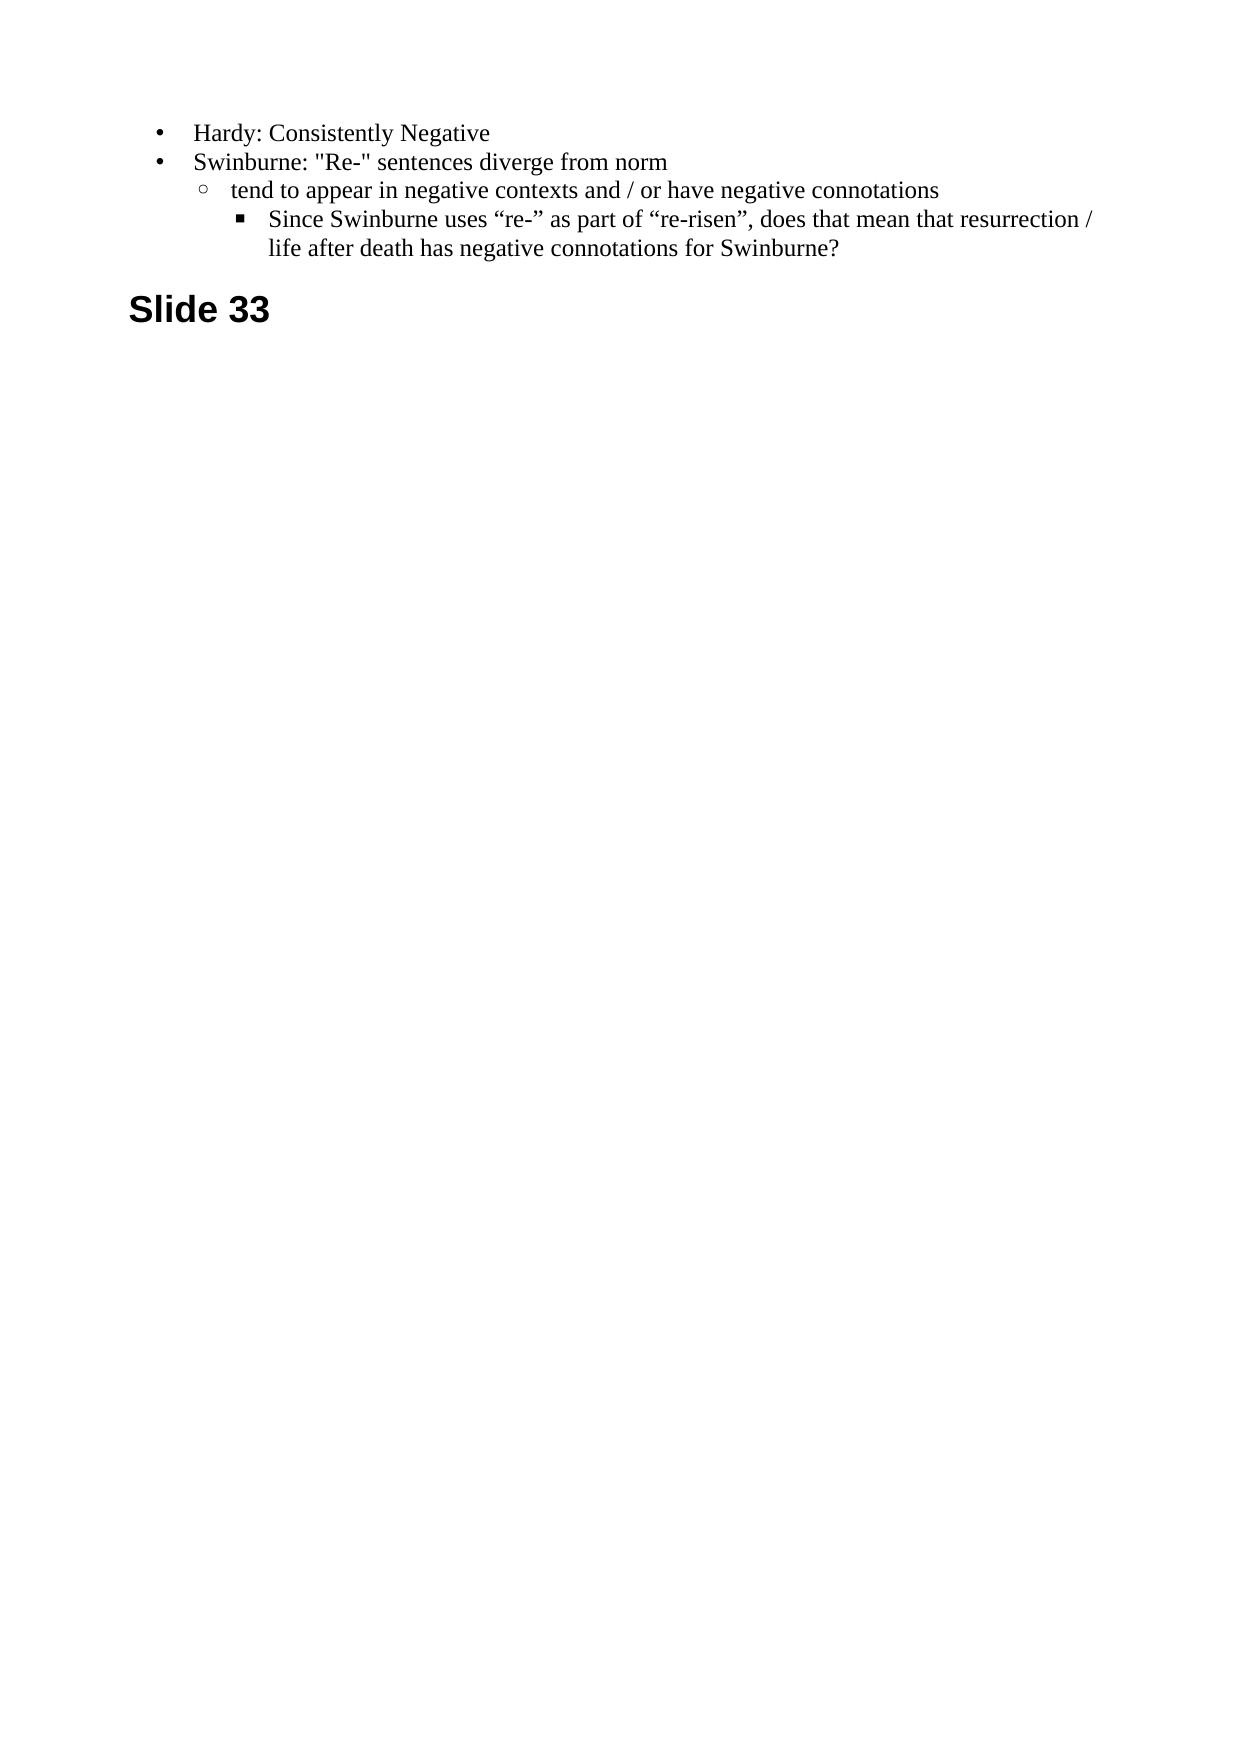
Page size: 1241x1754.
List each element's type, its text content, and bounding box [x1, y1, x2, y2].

list tend to appear in negative contexts and / or have negative connotations [193, 176, 1122, 204]
subtitle Slide 33 [118, 287, 1122, 330]
list Hardy: Consistently Negative [156, 118, 1122, 147]
list Since Swinburne uses “re-” as part of “re-risen”, does that mean that resurrection / life after death has negative connotations for Swinburne? [231, 204, 1122, 262]
list Swinburne: "Re-" sentences diverge from norm [156, 147, 1122, 176]
